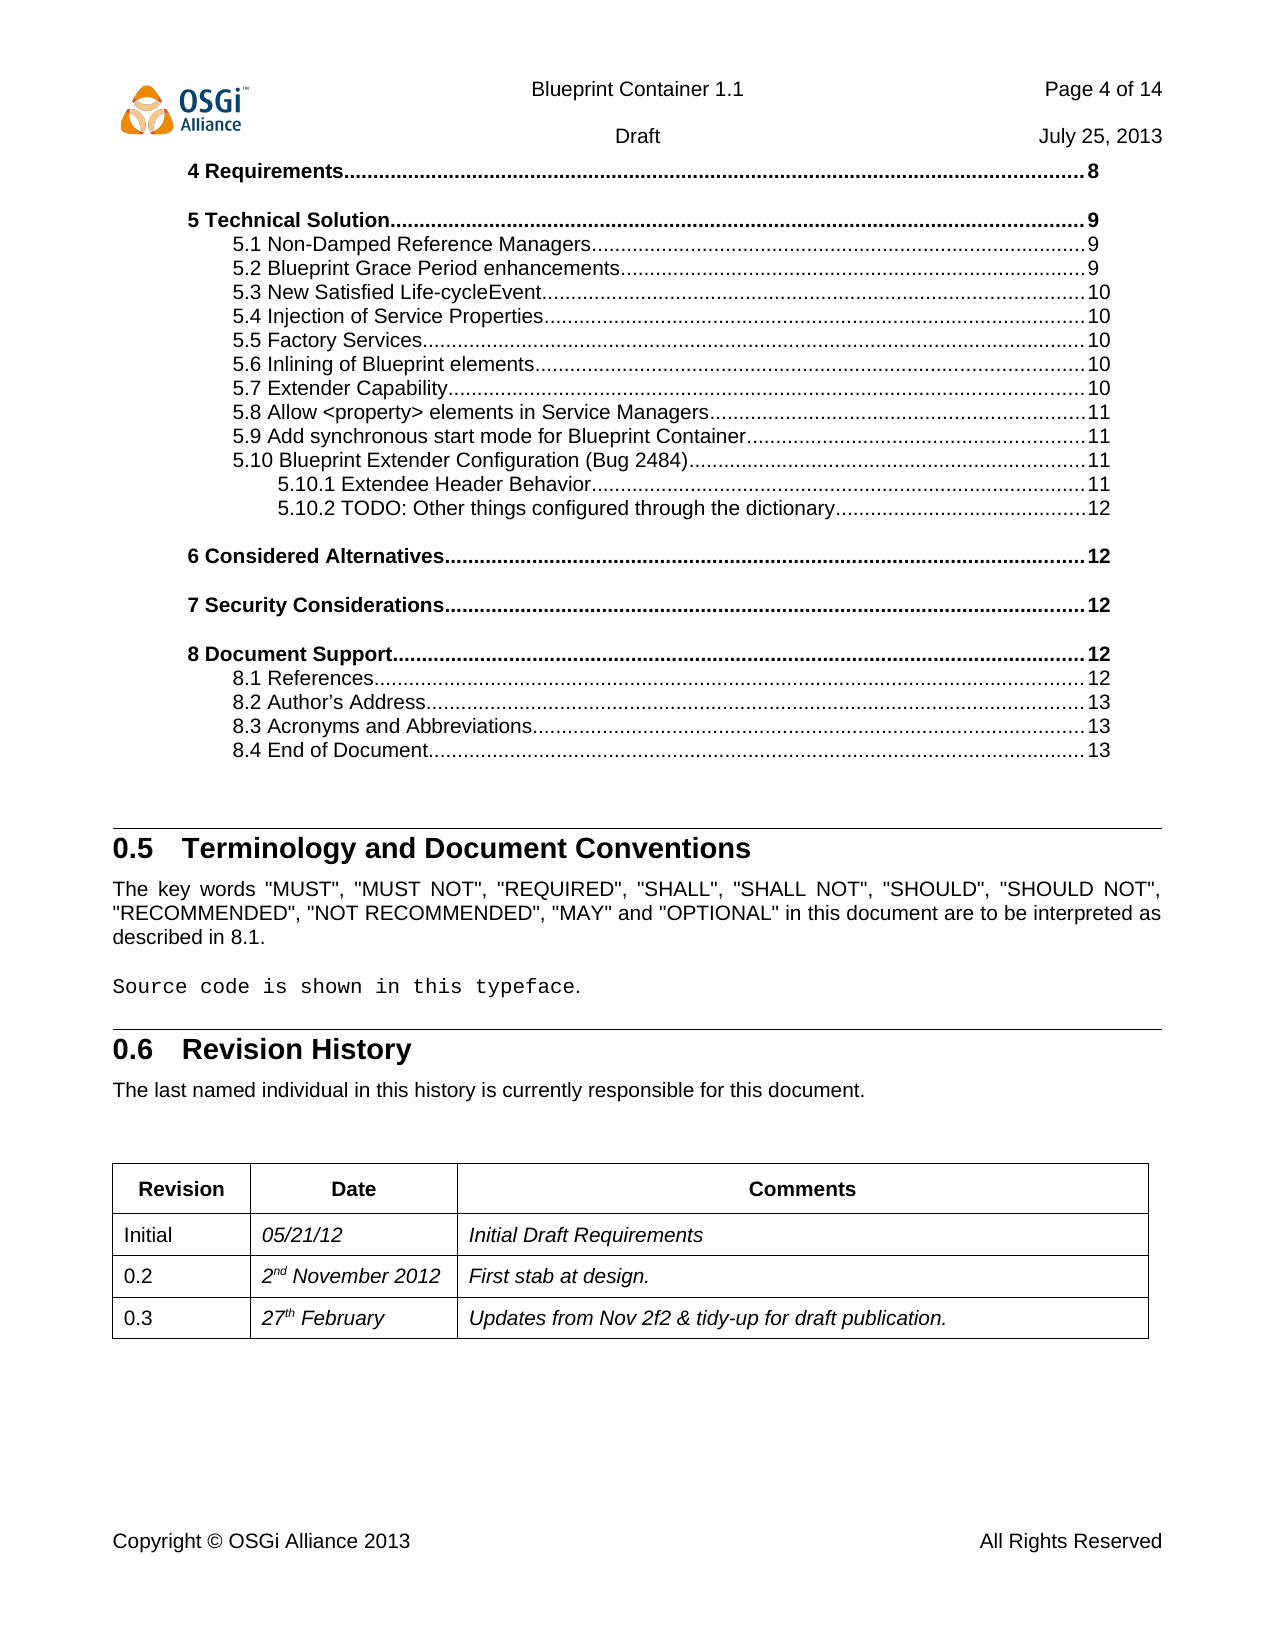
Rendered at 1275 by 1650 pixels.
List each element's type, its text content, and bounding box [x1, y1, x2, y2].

text 8.1 References 12 [232, 666, 1162, 690]
text 5.10.1 Extendee Header Behavior 11 [277, 471, 1162, 495]
text 5.6 Inlining of Blueprint elements 10 [232, 352, 1162, 376]
text Source code is shown in this typeface. [112, 974, 1162, 999]
subtitle Revision History [112, 1030, 1162, 1065]
text 5.8 Allow <property> elements in Service Managers 11 [232, 399, 1162, 423]
text 6 Considered Alternatives 12 [187, 544, 1162, 568]
table_cell 0.2 [113, 1256, 250, 1297]
text 5.10 Blueprint Extender Configuration (Bug 2484) 11 [232, 447, 1162, 471]
table_header Comments [458, 1164, 1148, 1213]
text 8.2 Author’s Address 13 [232, 690, 1162, 714]
table_cell 05/21/12 [251, 1214, 457, 1255]
table_cell 0.3 [113, 1298, 250, 1338]
picture [113, 78, 257, 142]
table_header Revision [113, 1164, 250, 1213]
text 7 Security Considerations 12 [187, 593, 1162, 617]
text 5.7 Extender Capability 10 [232, 376, 1162, 399]
text 5.5 Factory Services 10 [232, 328, 1162, 352]
text 5 Technical Solution 9 [187, 208, 1162, 232]
text The key words "MUST", "MUST NOT", "REQUIRED", "SHALL", "SHALL NOT", "SHOULD", "SHOULD NOT", "RECOMMENDED", "NOT RECOMMENDED", "MAY" and "OPTIONAL" in this document are to be interpreted as described in 1. [112, 877, 1162, 949]
table_cell First stab at design. [458, 1256, 1148, 1297]
subtitle Terminology and Document Conventions [112, 829, 1162, 864]
text The last named individual in this history is currently responsible for this document. [112, 1078, 1162, 1102]
table_cell Initial [113, 1214, 250, 1255]
text 5.4 Injection of Service Properties 10 [232, 304, 1162, 328]
text 5.3 New Satisfied Life-cycleEvent 10 [232, 280, 1162, 304]
text 8 Document Support 12 [187, 642, 1162, 666]
text 5.10.2 TODO: Other things configured through the dictionary 12 [277, 495, 1162, 519]
text 5.9 Add synchronous start mode for Blueprint Container 11 [232, 423, 1162, 447]
table_cell Initial Draft Requirements [458, 1214, 1148, 1255]
text 4 Requirements 8 [187, 159, 1162, 183]
table_cell 27th February [251, 1298, 457, 1338]
text 8.4 End of Document 13 [232, 738, 1162, 762]
text 8.3 Acronyms and Abbreviations 13 [232, 714, 1162, 738]
table_cell 2nd November 2012 [251, 1256, 457, 1297]
text 5.2 Blueprint Grace Period enhancements 9 [232, 256, 1162, 280]
table_cell Updates from Nov 2f2 & tidy-up for draft publication. [458, 1298, 1148, 1338]
text 5.1 Non-Damped Reference Managers 9 [232, 232, 1162, 256]
table_header Date [251, 1164, 457, 1213]
